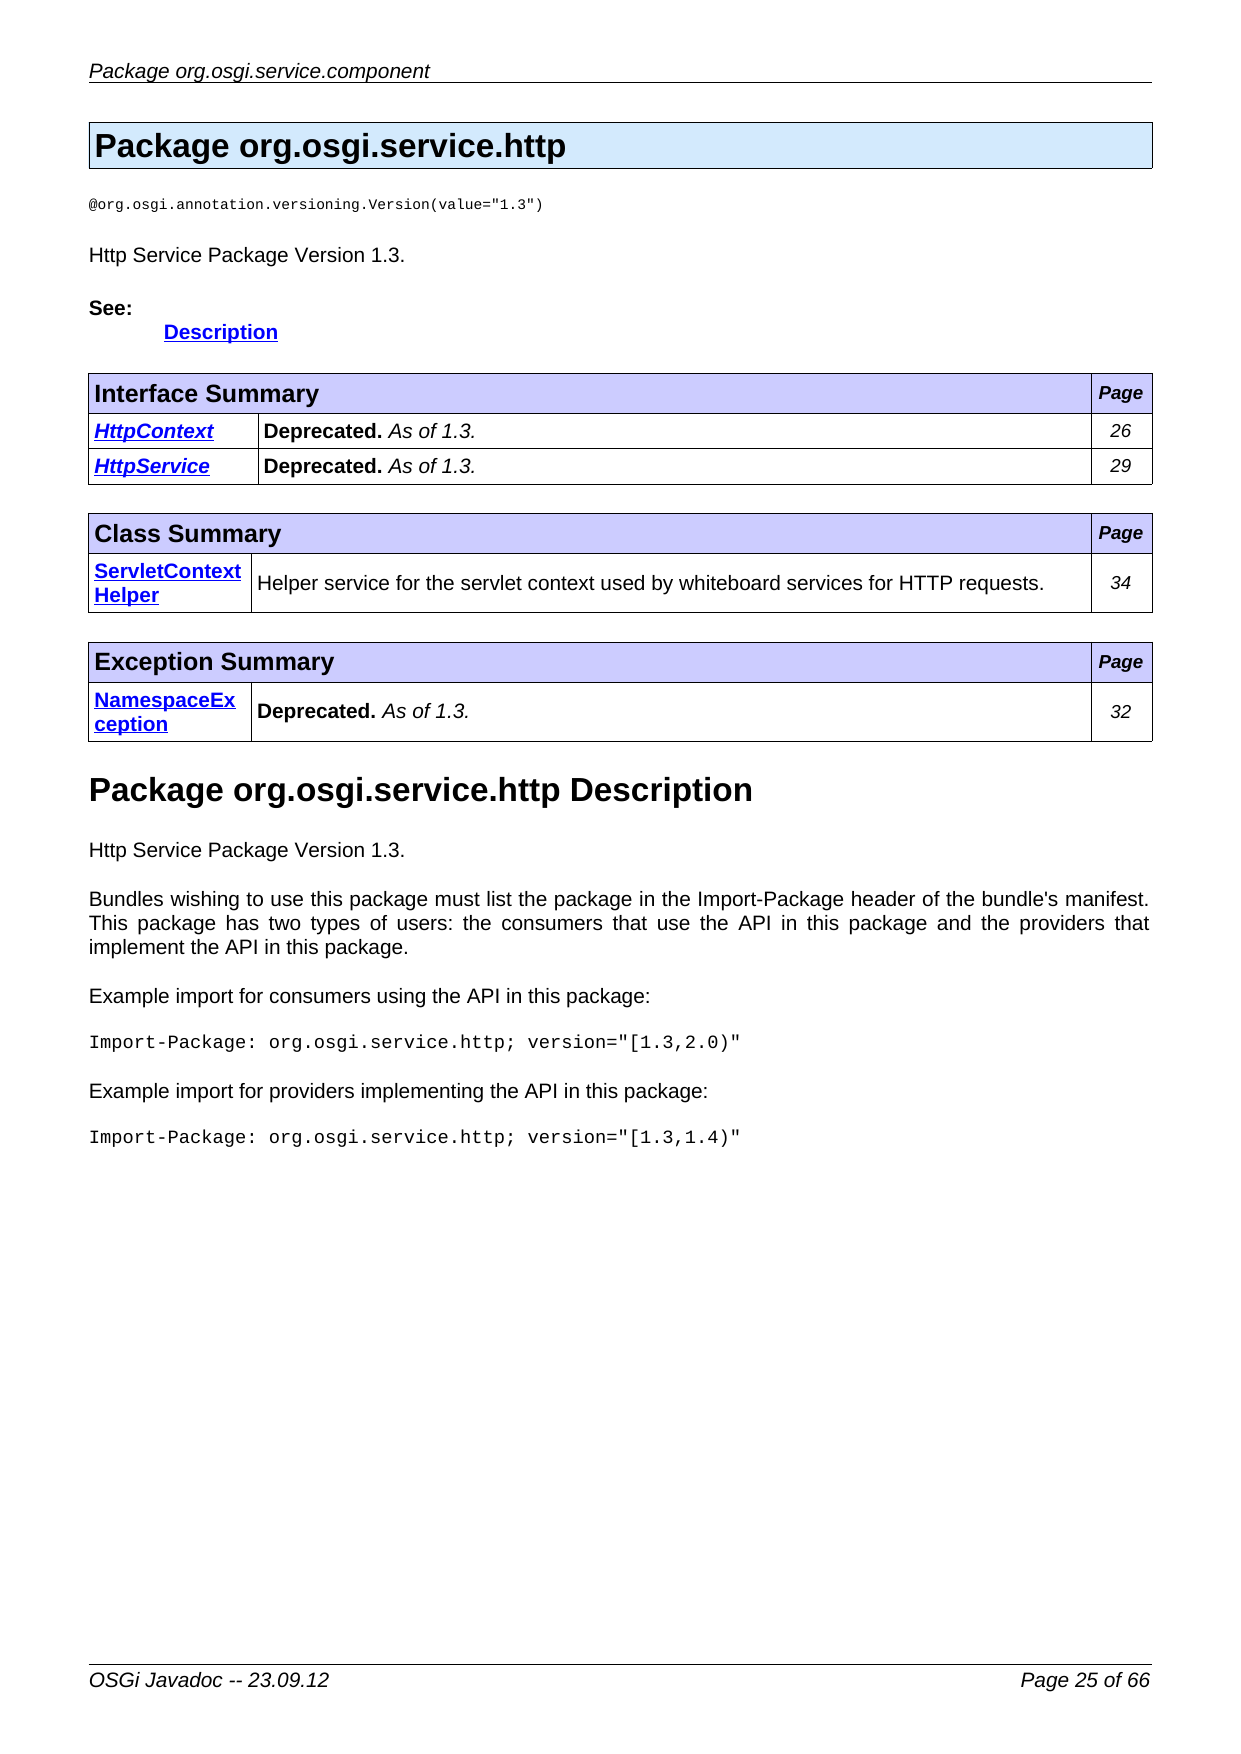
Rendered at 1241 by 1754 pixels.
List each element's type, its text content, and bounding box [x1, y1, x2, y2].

text Example import for providers implementing the API in this package: [88, 1079, 1152, 1103]
table_cell Deprecated. As of 1.3. [259, 449, 1091, 484]
text Bundles wishing to use this package must list the package in the Import-Package header of the bundle's manifest. This package has two types of users: the consumers that use the API in this package and the providers that implement the API in this package. [88, 887, 1152, 959]
table_header Interface Summary [89, 374, 1091, 413]
text Example import for consumers using the API in this package: [88, 984, 1152, 1008]
table_cell 32 [1092, 683, 1152, 741]
table_header Page [1092, 514, 1152, 553]
table_header Page [1092, 643, 1152, 682]
text Description [163, 320, 1152, 344]
text See: [88, 296, 1152, 320]
text Http Service Package Version 1.3. [88, 838, 1152, 862]
table_cell 29 [1092, 449, 1152, 484]
text Package org.osgi.service.http Description [88, 770, 1152, 809]
text @org.osgi.annotation.versioning.Version(value="1.3") [88, 197, 1152, 213]
text Import-Package: org.osgi.service.http; version="[1.3,2.0)" [88, 1033, 1152, 1054]
table_cell Deprecated. As of 1.3. [252, 683, 1091, 741]
text Http Service Package Version 1.3. [88, 243, 1152, 267]
table_header Class Summary [89, 514, 1091, 553]
table_header Exception Summary [89, 643, 1091, 682]
table_cell HttpContext [89, 414, 258, 448]
table_cell Helper service for the servlet context used by whiteboard services for HTTP requests. [252, 554, 1091, 612]
text Import-Package: org.osgi.service.http; version="[1.3,1.4)" [88, 1128, 1152, 1149]
table_cell HttpService [89, 449, 258, 484]
table_cell ServletContextHelper [89, 554, 251, 612]
table_cell NamespaceException [89, 683, 251, 741]
table_cell 26 [1092, 414, 1152, 448]
table_cell Deprecated. As of 1.3. [259, 414, 1091, 448]
table_header Page [1092, 374, 1152, 413]
table_cell 34 [1092, 554, 1152, 612]
subtitle Package org.osgi.service.http [90, 123, 1152, 168]
